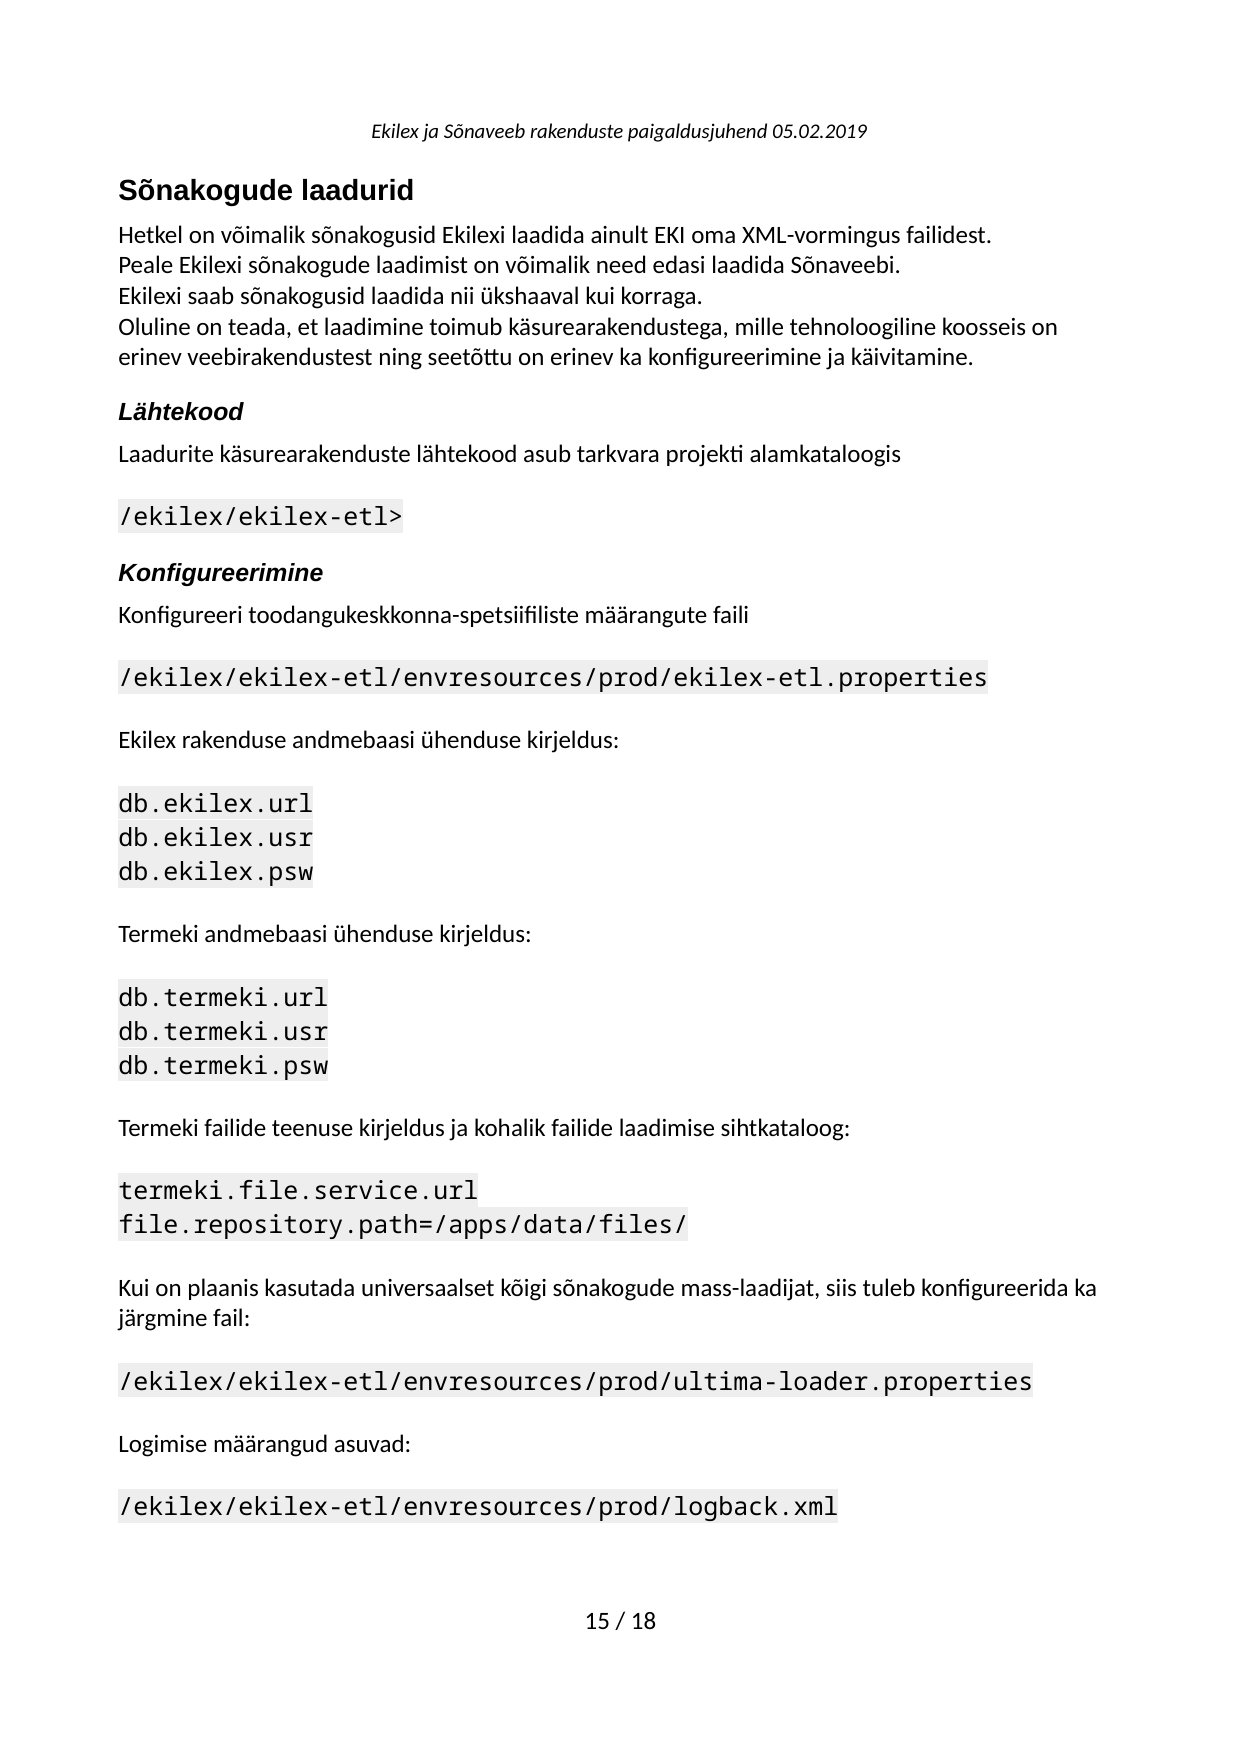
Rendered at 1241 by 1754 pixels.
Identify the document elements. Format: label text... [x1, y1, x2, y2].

subtitle Lähtekood [118, 397, 1122, 425]
text Logimise määrangud asuvad: [118, 1428, 1122, 1458]
text /ekilex/ekilex-etl/envresources/prod/logback.xml [118, 1489, 1122, 1523]
text db.ekilex.psw [118, 854, 1122, 888]
text Hetkel on võimalik sõnakogusid Ekilexi laadida ainult EKI oma XML-vormingus failidest. [118, 219, 1122, 249]
text Konfigureeri toodangukeskkonna-spetsiifiliste määrangute faili [118, 599, 1122, 629]
text db.termeki.usr [118, 1013, 1122, 1047]
text Oluline on teada, et laadimine toimub käsurearakendustega, mille tehnoloogiline koosseis on erinev veebirakendustest ning seetõttu on erinev ka konfigureerimine ja käivitamine. [118, 311, 1122, 372]
text Peale Ekilexi sõnakogude laadimist on võimalik need edasi laadida Sõnaveebi. [118, 249, 1122, 280]
text Kui on plaanis kasutada universaalset kõigi sõnakogude mass-laadijat, siis tuleb konfigureerida ka järgmine fail: [118, 1272, 1122, 1333]
text /ekilex/ekilex-etl/envresources/prod/ekilex-etl.properties [118, 660, 1122, 694]
subtitle Sõnakogude laadurid [118, 173, 1122, 207]
subtitle Konfigureerimine [118, 558, 1122, 586]
text Termeki failide teenuse kirjeldus ja kohalik failide laadimise sihtkataloog: [118, 1112, 1122, 1142]
text db.ekilex.url [118, 786, 1122, 819]
text /ekilex/ekilex-etl> [118, 499, 1122, 533]
text db.termeki.psw [118, 1047, 1122, 1081]
text termeki.file.service.url [118, 1173, 1122, 1207]
text Ekilex rakenduse andmebaasi ühenduse kirjeldus: [118, 724, 1122, 755]
text db.ekilex.usr [118, 819, 1122, 854]
text file.repository.path=/apps/data/files/ [118, 1207, 1122, 1241]
text Laadurite käsurearakenduste lähtekood asub tarkvara projekti alamkataloogis [118, 438, 1122, 468]
text db.termeki.url [118, 979, 1122, 1013]
text /ekilex/ekilex-etl/envresources/prod/ultima-loader.properties [118, 1363, 1122, 1397]
text Termeki andmebaasi ühenduse kirjeldus: [118, 918, 1122, 949]
text Ekilexi saab sõnakogusid laadida nii ükshaaval kui korraga. [118, 280, 1122, 311]
